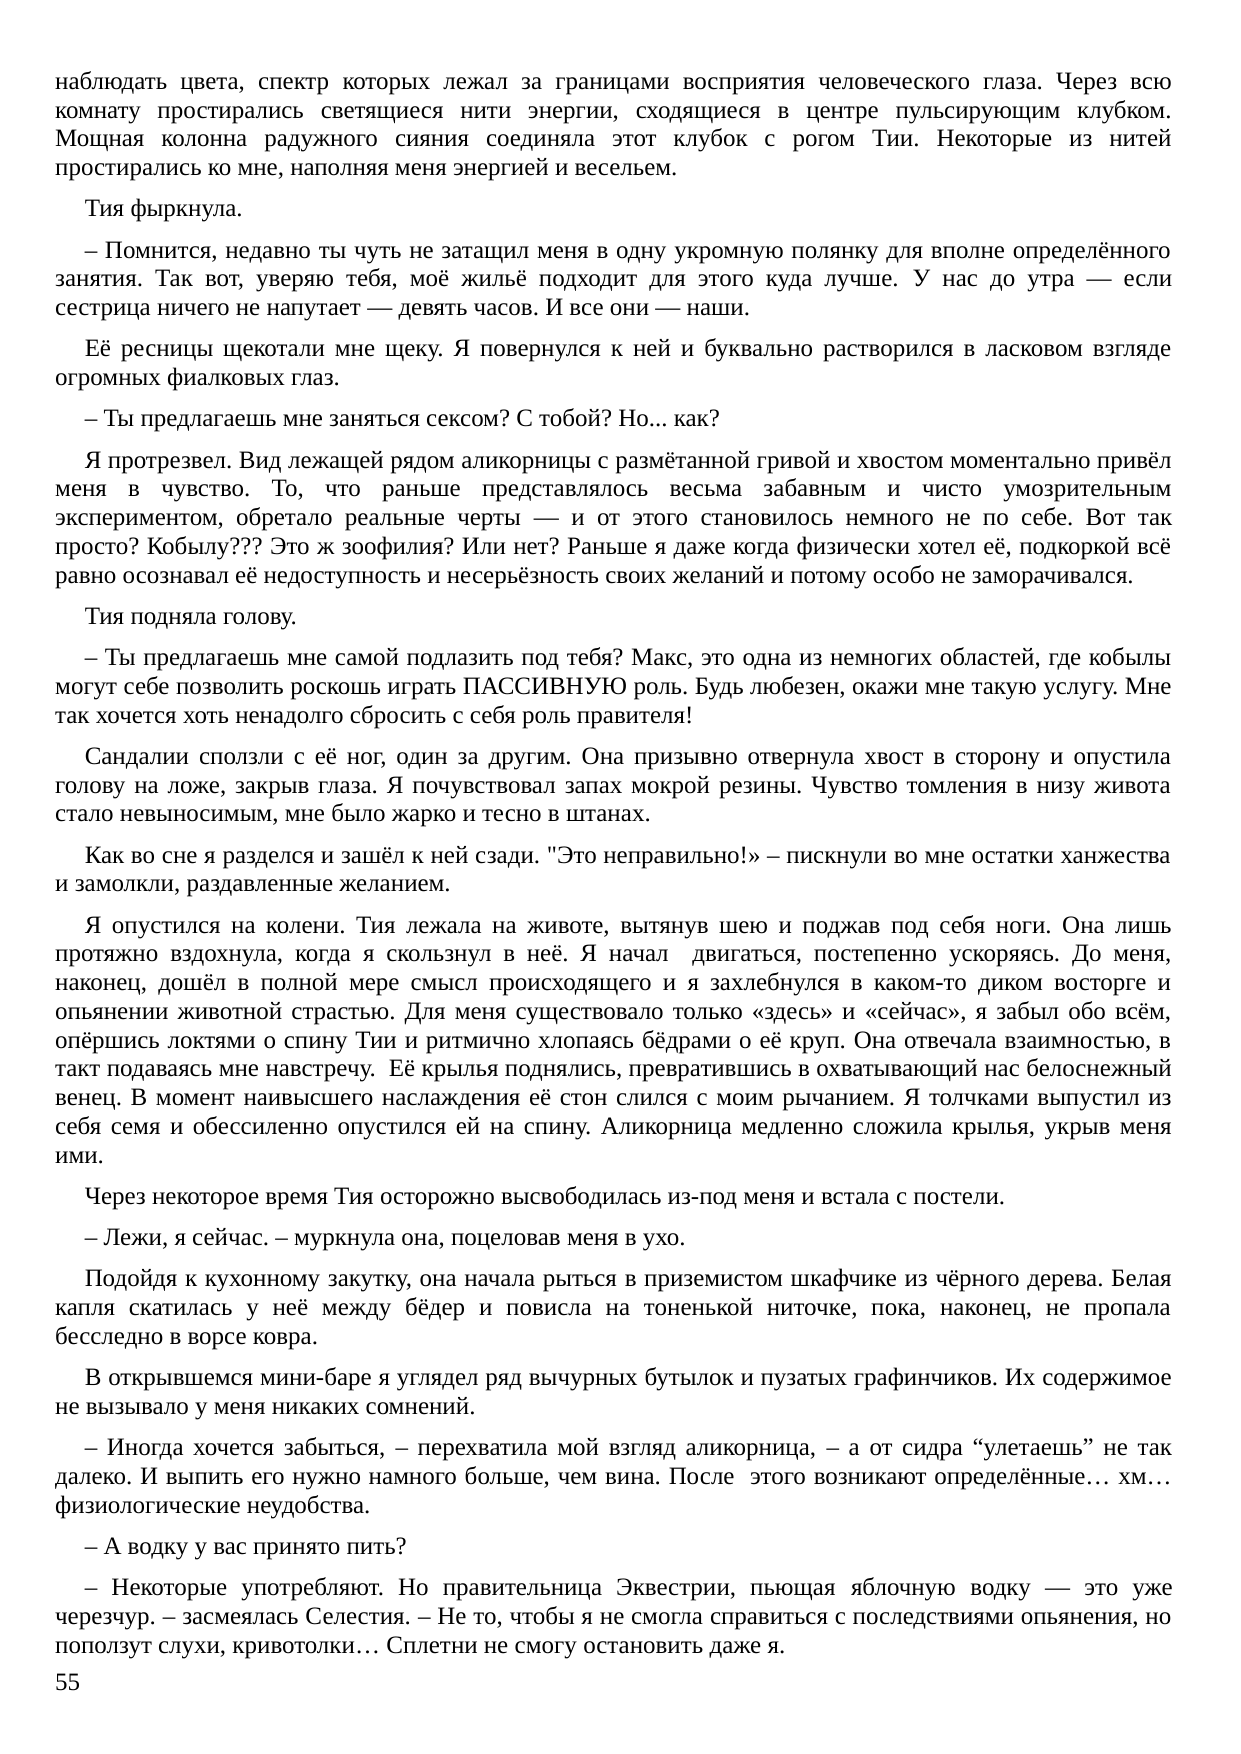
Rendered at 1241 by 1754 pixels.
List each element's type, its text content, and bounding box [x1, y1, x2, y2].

text Как во сне я разделся и зашёл к ней сзади. "Это неправильно!» – пискнули во мне остатки ханжества и замолкли, раздавленные желанием. [55, 840, 1173, 897]
text Я опустился на колени. Тия лежала на животе, вытянув шею и поджав под себя ноги. Она лишь протяжно вздохнула, когда я скользнул в неё. Я начал двигаться, постепенно ускоряясь. До меня, наконец, дошёл в полной мере смысл происходящего и я захлебнулся в каком-то диком восторге и опьянении животной страстью. Для меня существовало только «здесь» и «сейчас», я забыл обо всём, опёршись локтями о спину Тии и ритмично хлопаясь бёдрами о её круп. Она отвечала взаимностью, в такт подаваясь мне навстречу. Её крылья поднялись, превратившись в охватывающий нас белоснежный венец. В момент наивысшего наслаждения её стон слился с моим рычанием. Я толчками выпустил из себя семя и обессиленно опустился ей на спину. Аликорница медленно сложила крылья, укрыв меня ими. [55, 910, 1173, 1168]
text Через некоторое время Тия осторожно высвободилась из-под меня и встала с постели. [55, 1181, 1173, 1210]
text – Ты предлагаешь мне самой подлазить под тебя? Макс, это одна из немногих областей, где кобылы могут себе позволить роскошь играть ПАССИВНУЮ роль. Будь любезен, окажи мне такую услугу. Мне так хочется хоть ненадолго сбросить с себя роль правителя! [55, 642, 1173, 728]
text – Ты предлагаешь мне заняться сексом? С тобой? Но... как? [55, 403, 1173, 432]
text – Помнится, недавно ты чуть не затащил меня в одну укромную полянку для вполне определённого занятия. Так вот, уверяю тебя, моё жильё подходит для этого куда лучше. У нас до утра — если сестрица ничего не напутает — девять часов. И все они — наши. [55, 235, 1173, 321]
text Подойдя к кухонному закутку, она начала рыться в приземистом шкафчике из чёрного дерева. Белая капля скатилась у неё между бёдер и повисла на тоненькой ниточке, пока, наконец, не пропала бесследно в ворсе ковра. [55, 1263, 1173, 1350]
text Тия фыркнула. [55, 193, 1173, 222]
text – Некоторые употребляют. Но правительница Эквестрии, пьющая яблочную водку — это уже черезчур. – засмеялась Селестия. – Не то, чтобы я не смогла справиться с последствиями опьянения, но поползут слухи, кривотолки… Сплетни не смогу остановить даже я. [55, 1572, 1173, 1658]
text – Иногда хочется забыться, – перехватила мой взгляд аликорница, – а от сидра “улетаешь” не так далеко. И выпить его нужно намного больше, чем вина. После этого возникают определённые… хм… физиологические неудобства. [55, 1432, 1173, 1518]
text наблюдать цвета, спектр которых лежал за границами восприятия человеческого глаза. Через всю комнату простирались светящиеся нити энергии, сходящиеся в центре пульсирующим клубком. Мощная колонна радужного сияния соединяла этот клубок с рогом Тии. Некоторые из нитей простирались ко мне, наполняя меня энергией и весельем. [55, 66, 1173, 181]
text Я протрезвел. Вид лежащей рядом аликорницы с размётанной гривой и хвостом моментально привёл меня в чувство. То, что раньше представлялось весьма забавным и чисто умозрительным экспериментом, обретало реальные черты — и от этого становилось немного не по себе. Вот так просто? Кобылу??? Это ж зоофилия? Или нет? Раньше я даже когда физически хотел её, подкоркой всё равно осознавал её недоступность и несерьёзность своих желаний и потому особо не заморачивался. [55, 445, 1173, 588]
text – А водку у вас принято пить? [55, 1531, 1173, 1560]
text – Лежи, я сейчас. – муркнула она, поцеловав меня в ухо. [55, 1222, 1173, 1251]
text В открывшемся мини-баре я углядел ряд вычурных бутылок и пузатых графинчиков. Их содержимое не вызывало у меня никаких сомнений. [55, 1362, 1173, 1420]
text Сандалии сползли с её ног, один за другим. Она призывно отвернула хвост в сторону и опустила голову на ложе, закрыв глаза. Я почувствовал запах мокрой резины. Чувство томления в низу живота стало невыносимым, мне было жарко и тесно в штанах. [55, 741, 1173, 827]
text Её ресницы щекотали мне щеку. Я повернулся к ней и буквально растворился в ласковом взгляде огромных фиалковых глаз. [55, 333, 1173, 391]
text Тия подняла голову. [55, 601, 1173, 630]
